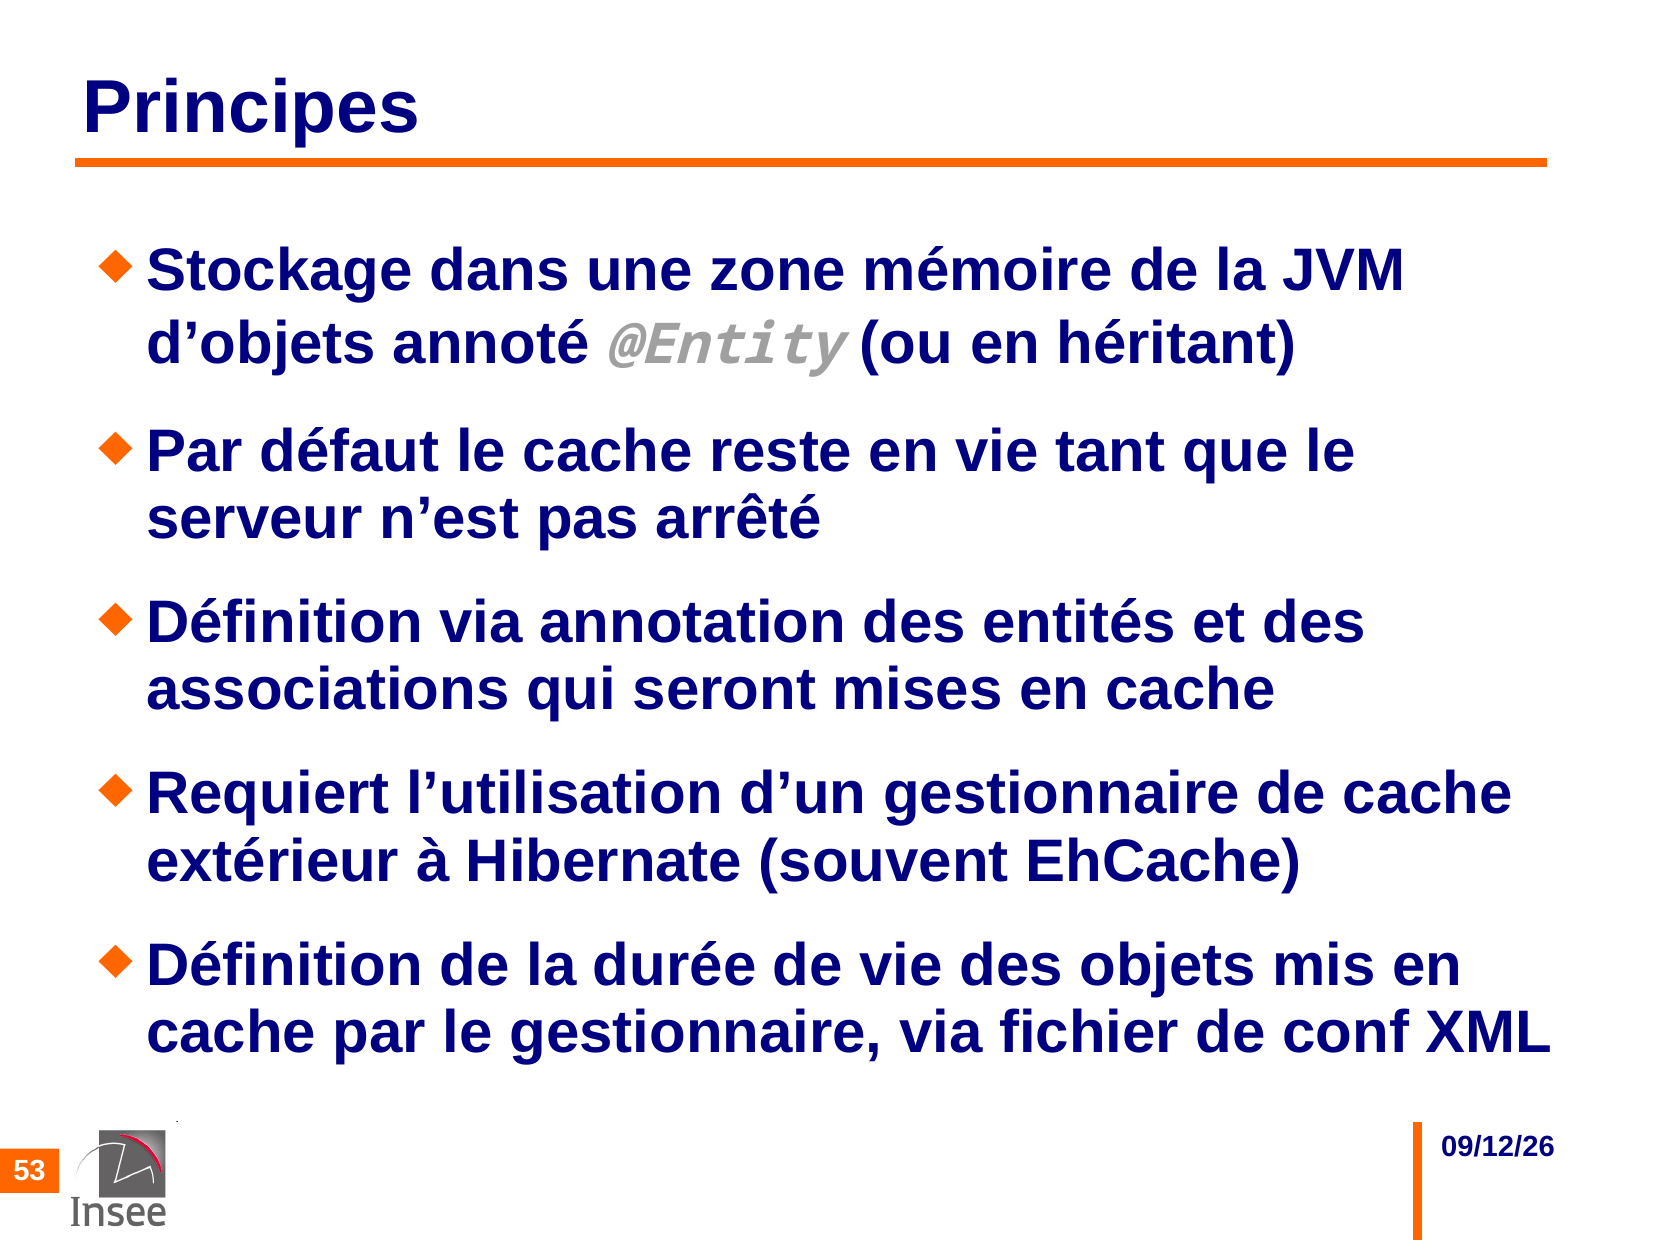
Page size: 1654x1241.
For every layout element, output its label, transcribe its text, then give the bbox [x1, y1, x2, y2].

list Stockage dans une zone mémoire de la JVM d’objets annoté @Entity (ou en héritant) Par défaut le cache reste en vie tant que le serveur n’est pas arrêté Définition via annotation des entités et des associations qui seront mises en cache Requiert l’utilisation d’un gestionnaire de cache extérieur à Hibernate (souvent EhCache) Définition de la durée de vie des objets mis en cache par le gestionnaire, via fichier de conf XML [82, 236, 1571, 1075]
title Principes [82, 49, 1619, 163]
picture [62, 1121, 178, 1241]
